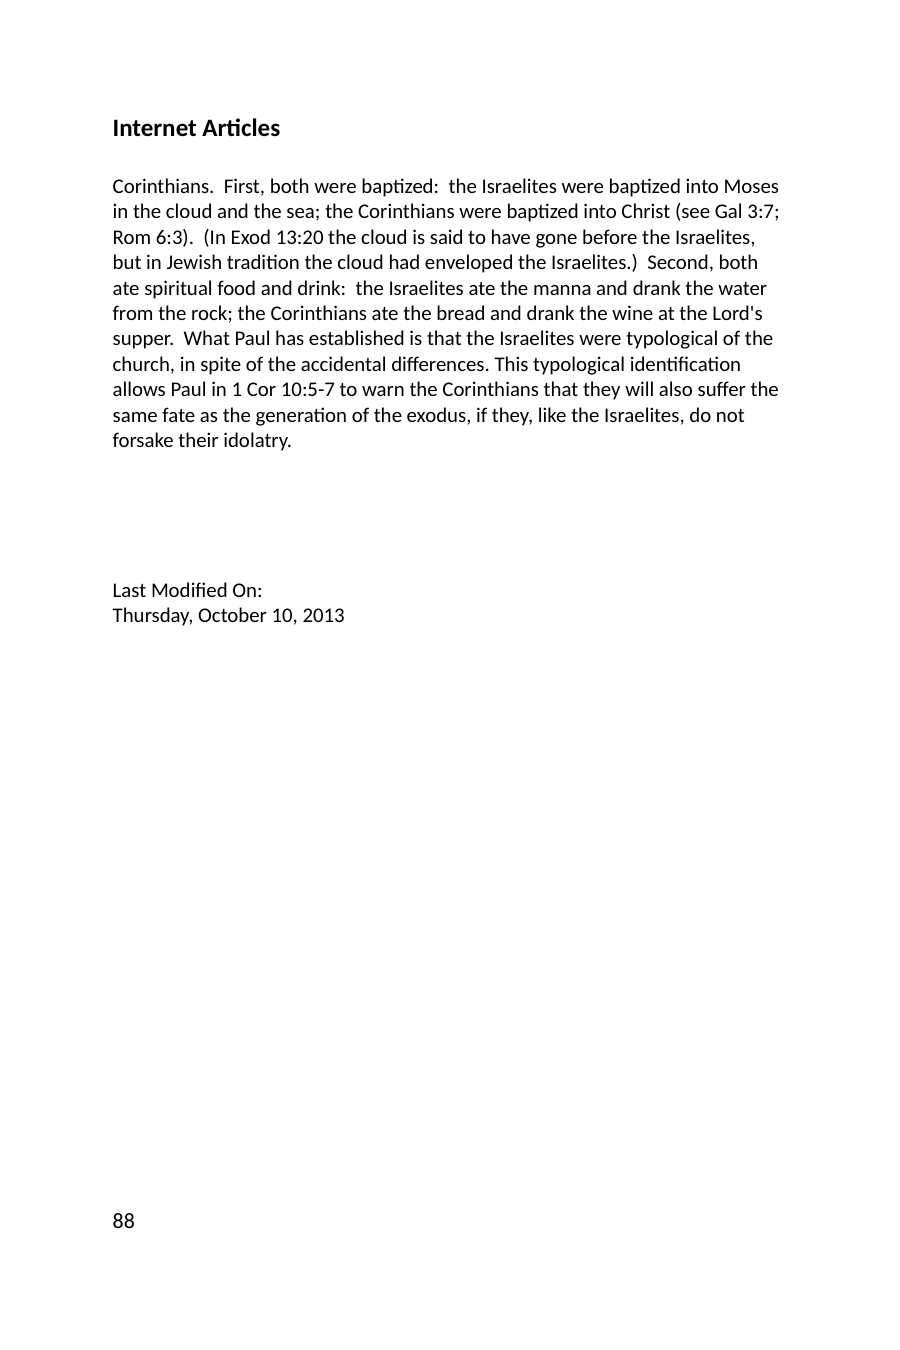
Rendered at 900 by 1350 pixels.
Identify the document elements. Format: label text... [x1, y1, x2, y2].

text Corinthians. First, both were baptized: the Israelites were baptized into Moses in the cloud and the sea; the Corinthians were baptized into Christ (see Gal 3:7; Rom 6:3). (In Exod 13:20 the cloud is said to have gone before the Israelites, but in Jewish tradition the cloud had enveloped the Israelites.) Second, both ate spiritual food and drink: the Israelites ate the manna and drank the water from the rock; the Corinthians ate the bread and drank the wine at the Lord's supper. What Paul has established is that the Israelites were typological of the church, in spite of the accidental differences. This typological identification allows Paul in 1 Cor 10:5-7 to warn the Corinthians that they will also suffer the same fate as the generation of the exodus, if they, like the Israelites, do not forsake their idolatry. [112, 173, 787, 453]
text Last Modified On: Thursday, October 10, 2013 [112, 577, 787, 628]
